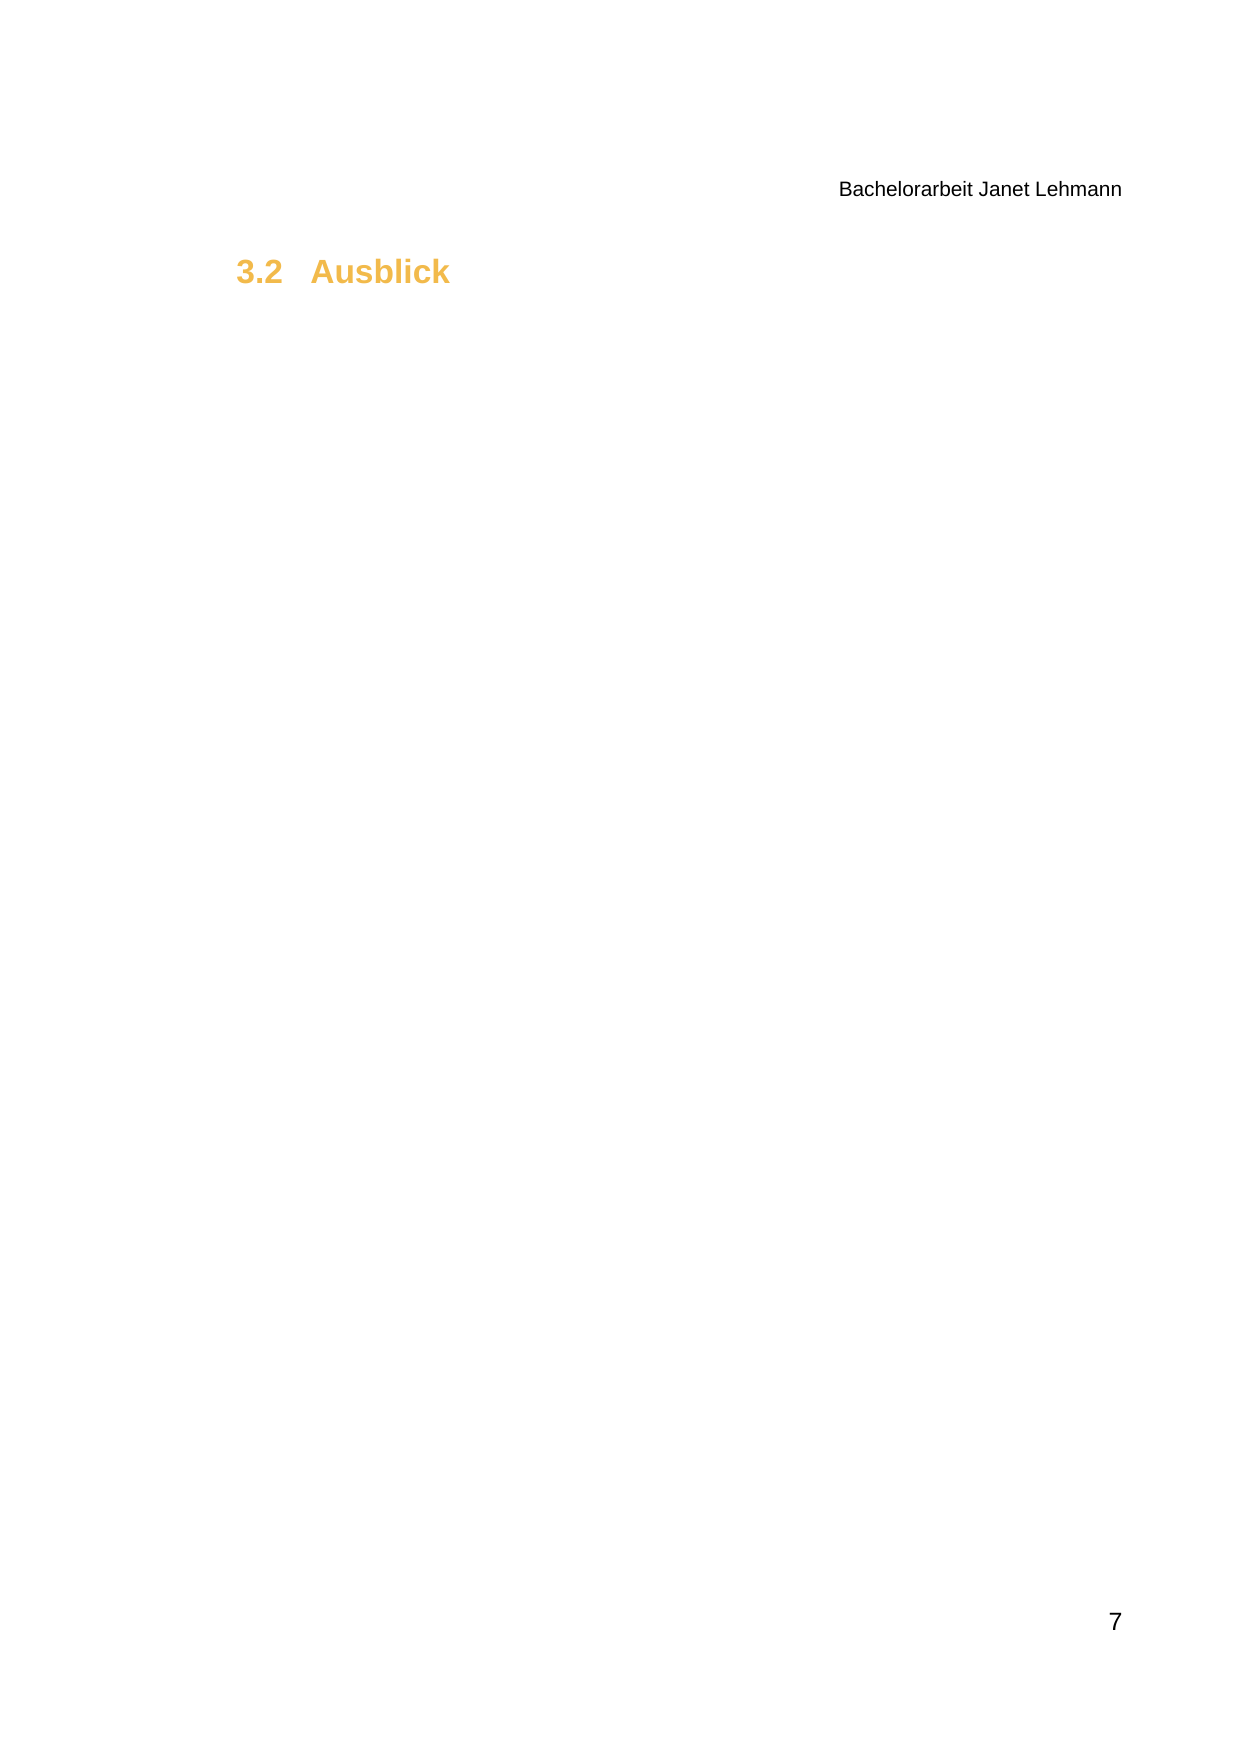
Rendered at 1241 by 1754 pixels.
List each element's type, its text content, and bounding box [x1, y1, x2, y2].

subtitle Ausblick [236, 251, 1122, 290]
